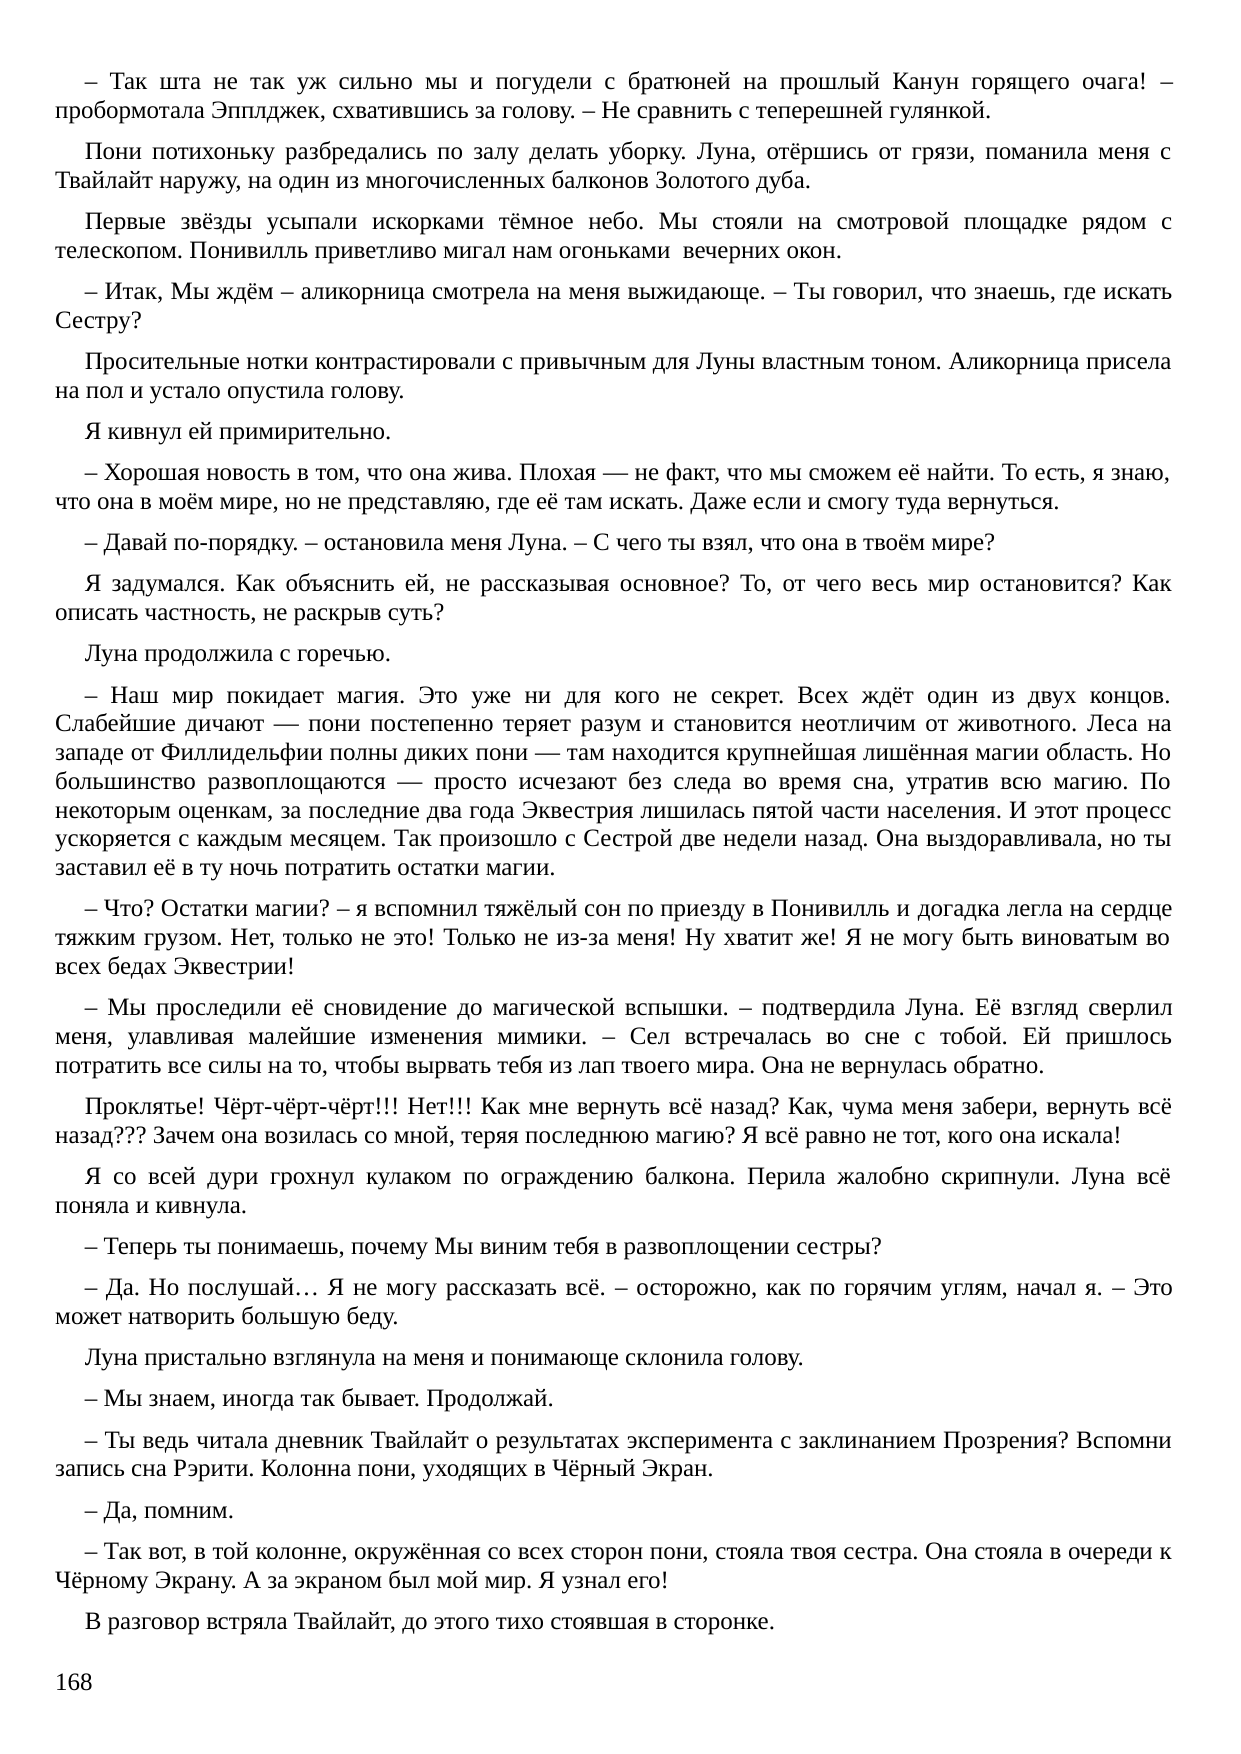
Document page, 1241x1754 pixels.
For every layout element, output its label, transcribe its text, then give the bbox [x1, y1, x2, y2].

text – Да. Но послушай… Я не могу рассказать всё. – осторожно, как по горячим углям, начал я. – Это может натворить большую беду. [55, 1272, 1173, 1330]
text – Мы знаем, иногда так бывает. Продолжай. [55, 1383, 1173, 1412]
text – Так шта не так уж сильно мы и погудели с братюней на прошлый Канун горящего очага! – пробормотала Эпплджек, схватившись за голову. – Не сравнить с теперешней гулянкой. [55, 66, 1173, 123]
text Проклятье! Чёрт-чёрт-чёрт!!! Нет!!! Как мне вернуть всё назад? Как, чума меня забери, вернуть всё назад??? Зачем она возилась со мной, теряя последнюю магию? Я всё равно не тот, кого она искала! [55, 1091, 1173, 1148]
text – Хорошая новость в том, что она жива. Плохая — не факт, что мы сможем её найти. То есть, я знаю, что она в моём мире, но не представляю, где её там искать. Даже если и смогу туда вернуться. [55, 457, 1173, 515]
text – Давай по-порядку. – остановила меня Луна. – С чего ты взял, что она в твоём мире? [55, 527, 1173, 556]
text Я со всей дури грохнул кулаком по ограждению балкона. Перила жалобно скрипнули. Луна всё поняла и кивнула. [55, 1161, 1173, 1218]
text Пони потихоньку разбредались по залу делать уборку. Луна, отёршись от грязи, поманила меня с Твайлайт наружу, на один из многочисленных балконов Золотого дуба. [55, 136, 1173, 193]
text – Мы проследили её сновидение до магической вспышки. – подтвердила Луна. Её взгляд сверлил меня, улавливая малейшие изменения мимики. – Сел встречалась во сне с тобой. Ей пришлось потратить все силы на то, чтобы вырвать тебя из лап твоего мира. Она не вернулась обратно. [55, 992, 1173, 1078]
text Луна продолжила с горечью. [55, 638, 1173, 667]
text – Итак, Мы ждём – аликорница смотрела на меня выжидающе. – Ты говорил, что знаешь, где искать Сестру? [55, 276, 1173, 333]
text – Что? Остатки магии? – я вспомнил тяжёлый сон по приезду в Понивилль и догадка легла на сердце тяжким грузом. Нет, только не это! Только не из-за меня! Ну хватит же! Я не могу быть виноватым во всех бедах Эквестрии! [55, 893, 1173, 980]
text В разговор встряла Твайлайт, до этого тихо стоявшая в сторонке. [55, 1606, 1173, 1635]
text Я кивнул ей примирительно. [55, 416, 1173, 445]
text – Да, помним. [55, 1495, 1173, 1523]
text Просительные нотки контрастировали с привычным для Луны властным тоном. Аликорница присела на пол и устало опустила голову. [55, 346, 1173, 403]
text – Так вот, в той колонне, окружённая со всех сторон пони, стояла твоя сестра. Она стояла в очереди к Чёрному Экрану. А за экраном был мой мир. Я узнал его! [55, 1536, 1173, 1593]
text – Теперь ты понимаешь, почему Мы виним тебя в развоплощении сестры? [55, 1231, 1173, 1260]
text Первые звёзды усыпали искорками тёмное небо. Мы стояли на смотровой площадке рядом с телескопом. Понивилль приветливо мигал нам огоньками вечерних окон. [55, 206, 1173, 263]
text – Ты ведь читала дневник Твайлайт о результатах эксперимента с заклинанием Прозрения? Вспомни запись сна Рэрити. Колонна пони, уходящих в Чёрный Экран. [55, 1425, 1173, 1482]
text Луна пристально взглянула на меня и понимающе склонила голову. [55, 1342, 1173, 1371]
text – Наш мир покидает магия. Это уже ни для кого не секрет. Всех ждёт один из двух концов. Слабейшие дичают — пони постепенно теряет разум и становится неотличим от животного. Леса на западе от Филлидельфии полны диких пони — там находится крупнейшая лишённая магии область. Но большинство развоплощаются — просто исчезают без следа во время сна, утратив всю магию. По некоторым оценкам, за последние два года Эквестрия лишилась пятой части населения. И этот процесс ускоряется с каждым месяцем. Так произошло с Сестрой две недели назад. Она выздоравливала, но ты заставил её в ту ночь потратить остатки магии. [55, 680, 1173, 881]
text Я задумался. Как объяснить ей, не рассказывая основное? То, от чего весь мир остановится? Как описать частность, не раскрыв суть? [55, 568, 1173, 626]
